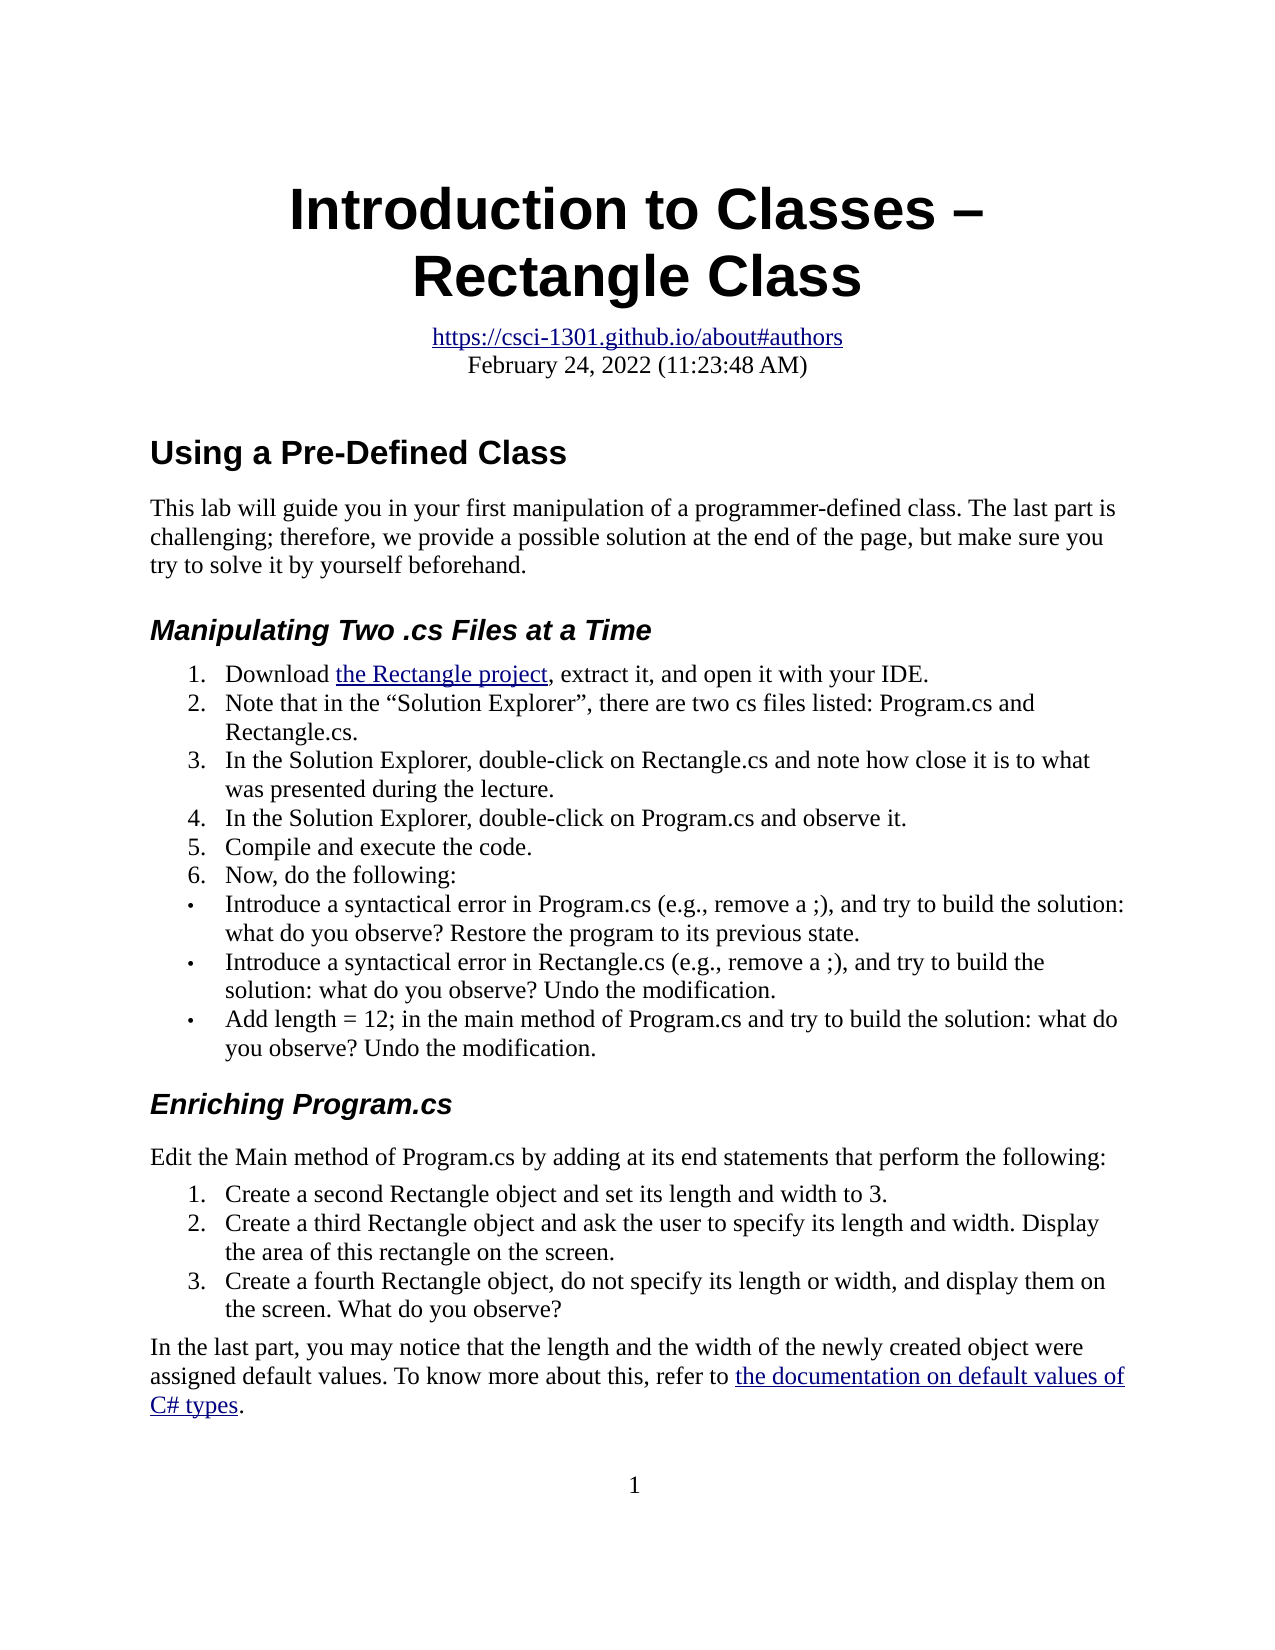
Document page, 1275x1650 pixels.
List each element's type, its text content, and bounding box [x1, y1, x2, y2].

subtitle Manipulating Two .cs Files at a Time [150, 613, 1125, 647]
list Now, do the following: [187, 861, 1125, 889]
subtitle Using a Pre-Defined Class [150, 433, 1125, 472]
list Add length = 12; in the main method of Program.cs and try to build the solution: what do you observe? Undo the modification. [187, 1004, 1125, 1062]
text Edit the Main method of Program.cs by adding at its end statements that perform the following: [150, 1142, 1125, 1171]
list Download the Rectangle project, extract it, and open it with your IDE. [187, 659, 1125, 688]
title Introduction to Classes – Rectangle Class [150, 175, 1125, 309]
list Create a third Rectangle object and ask the user to specify its length and width. Display the area of this rectangle on the screen. [187, 1208, 1125, 1266]
list In the Solution Explorer, double-click on Rectangle.cs and note how close it is to what was presented during the lecture. [187, 746, 1125, 803]
text In the last part, you may notice that the length and the width of the newly created object were assigned default values. To know more about this, refer to the documentation on default values of C# types. [150, 1332, 1125, 1418]
list Create a fourth Rectangle object, do not specify its length or width, and display them on the screen. What do you observe? [187, 1266, 1125, 1323]
text This lab will guide you in your first manipulation of a programmer-defined class. The last part is challenging; therefore, we provide a possible solution at the end of the page, but make sure you try to solve it by yourself beforehand. [150, 493, 1125, 579]
text February 24, 2022 (11:23:48 AM) [150, 350, 1125, 379]
subtitle Enriching Program.cs [150, 1087, 1125, 1120]
list Introduce a syntactical error in Rectangle.cs (e.g., remove a ;), and try to build the solution: what do you observe? Undo the modification. [187, 947, 1125, 1004]
text https://csci-1301.github.io/about#authors [150, 322, 1125, 350]
list Create a second Rectangle object and set its length and width to 3. [187, 1179, 1125, 1208]
list In the Solution Explorer, double-click on Program.cs and observe it. [187, 803, 1125, 832]
list Compile and execute the code. [187, 832, 1125, 861]
list Note that in the “Solution Explorer”, there are two cs files listed: Program.cs and Rectangle.cs. [187, 688, 1125, 746]
list Introduce a syntactical error in Program.cs (e.g., remove a ;), and try to build the solution: what do you observe? Restore the program to its previous state. [187, 889, 1125, 947]
